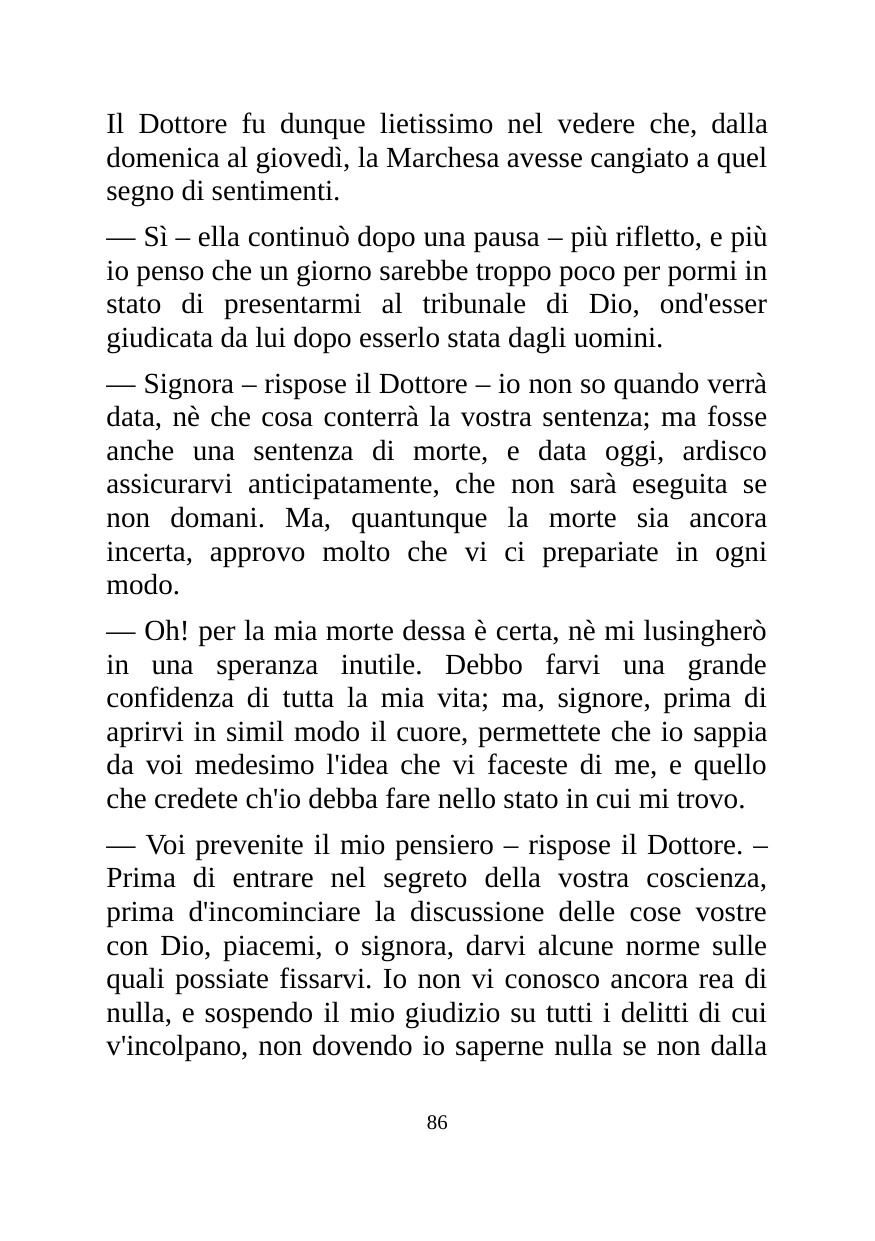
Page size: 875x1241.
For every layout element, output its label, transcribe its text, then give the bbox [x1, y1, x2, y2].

text Il Dottore fu dunque lietissimo nel vedere che, dalla domenica al giovedì, la Marchesa avesse cangiato a quel segno di sentimenti. [106, 106, 768, 207]
text — Sì – ella continuò dopo una pausa – più rifletto, e più io penso che un giorno sarebbe troppo poco per pormi in stato di presentarmi al tribunale di Dio, ond'esser giudicata da lui dopo esserlo stata dagli uomini. [106, 219, 768, 353]
text — Oh! per la mia morte dessa è certa, nè mi lusingherò in una speranza inutile. Debbo farvi una grande confidenza di tutta la mia vita; ma, signore, prima di aprirvi in simil modo il cuore, permettete che io sappia da voi medesimo l'idea che vi faceste di me, e quello che credete ch'io debba fare nello stato in cui mi trovo. [106, 613, 768, 814]
text — Voi prevenite il mio pensiero – rispose il Dottore. – Prima di entrare nel segreto della vostra coscienza, prima d'incominciare la discussione delle cose vostre con Dio, piacemi, o signora, darvi alcune norme sulle quali possiate fissarvi. Io non vi conosco ancora rea di nulla, e sospendo il mio giudizio su tutti i delitti di cui v'incolpano, non dovendo io saperne nulla se non dalla [106, 827, 768, 1062]
text — Signora – rispose il Dottore – io non so quando verrà data, nè che cosa conterrà la vostra sentenza; ma fosse anche una sentenza di morte, e data oggi, ardisco assicurarvi anticipatamente, che non sarà eseguita se non domani. Ma, quantunque la morte sia ancora incerta, approvo molto che vi ci prepariate in ogni modo. [106, 366, 768, 601]
